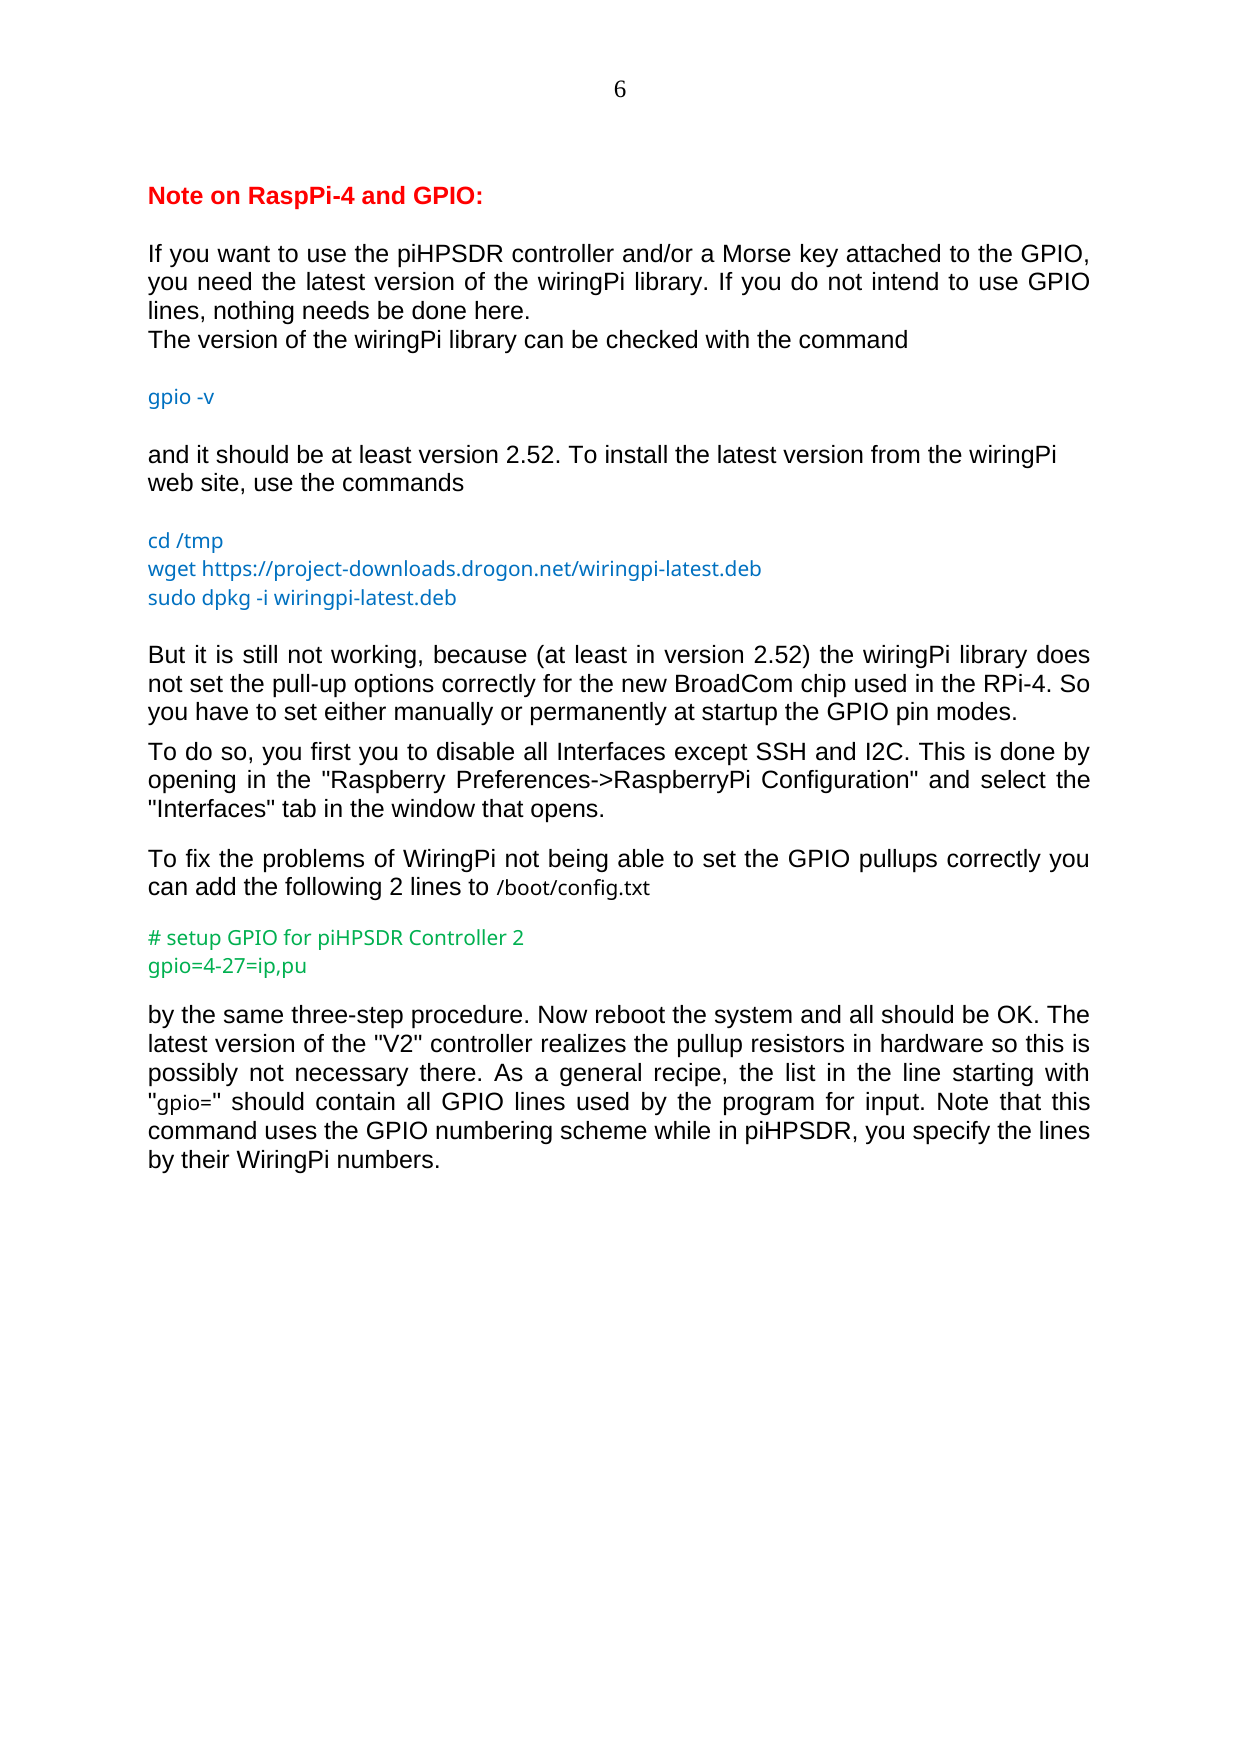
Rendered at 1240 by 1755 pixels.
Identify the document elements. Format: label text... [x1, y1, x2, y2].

text To do so, you first you to disable all Interfaces except SSH and I2C. This is done by opening in the "Raspberry Preferences->RaspberryPi Configuration" and select the "Interfaces" tab in the window that opens. [148, 737, 1092, 823]
text The version of the wiringPi library can be checked with the command [148, 325, 1092, 354]
text To fix the problems of WiringPi not being able to set the GPIO pullups correctly you can add the following 2 lines to /boot/config.txt [148, 844, 1092, 902]
text sudo dpkg -i wiringpi-latest.deb [148, 583, 1092, 611]
text # setup GPIO for piHPSDR Controller 2 gpio=4-27=ip,pu [148, 923, 1092, 980]
text cd /tmp wget https://project-downloads.drogon.net/wiringpi-latest.deb [148, 526, 1092, 583]
text If you want to use the piHPSDR controller and/or a Morse key attached to the GPIO, you need the latest version of the wiringPi library. If you do not intend to use GPIO lines, nothing needs be done here. [148, 239, 1092, 325]
text by the same three-step procedure. Now reboot the system and all should be OK. The latest version of the "V2" controller realizes the pullup resistors in hardware so this is possibly not necessary there. As a general recipe, the list in the line starting with "gpio=" should contain all GPIO lines used by the program for input. Note that this command uses the GPIO numbering scheme while in piHPSDR, you specify the lines by their WiringPi numbers. [148, 1001, 1092, 1174]
text and it should be at least version 2.52. To install the latest version from the wiringPi web site, use the commands [148, 439, 1092, 497]
text Note on RaspPi-4 and GPIO: [148, 181, 1092, 210]
text But it is still not working, because (at least in version 2.52) the wiringPi library does not set the pull-up options correctly for the new BroadCom chip used in the RPi-4. So you have to set either manually or permanently at startup the GPIO pin modes. [148, 640, 1092, 726]
text gpio -v [148, 382, 1092, 411]
